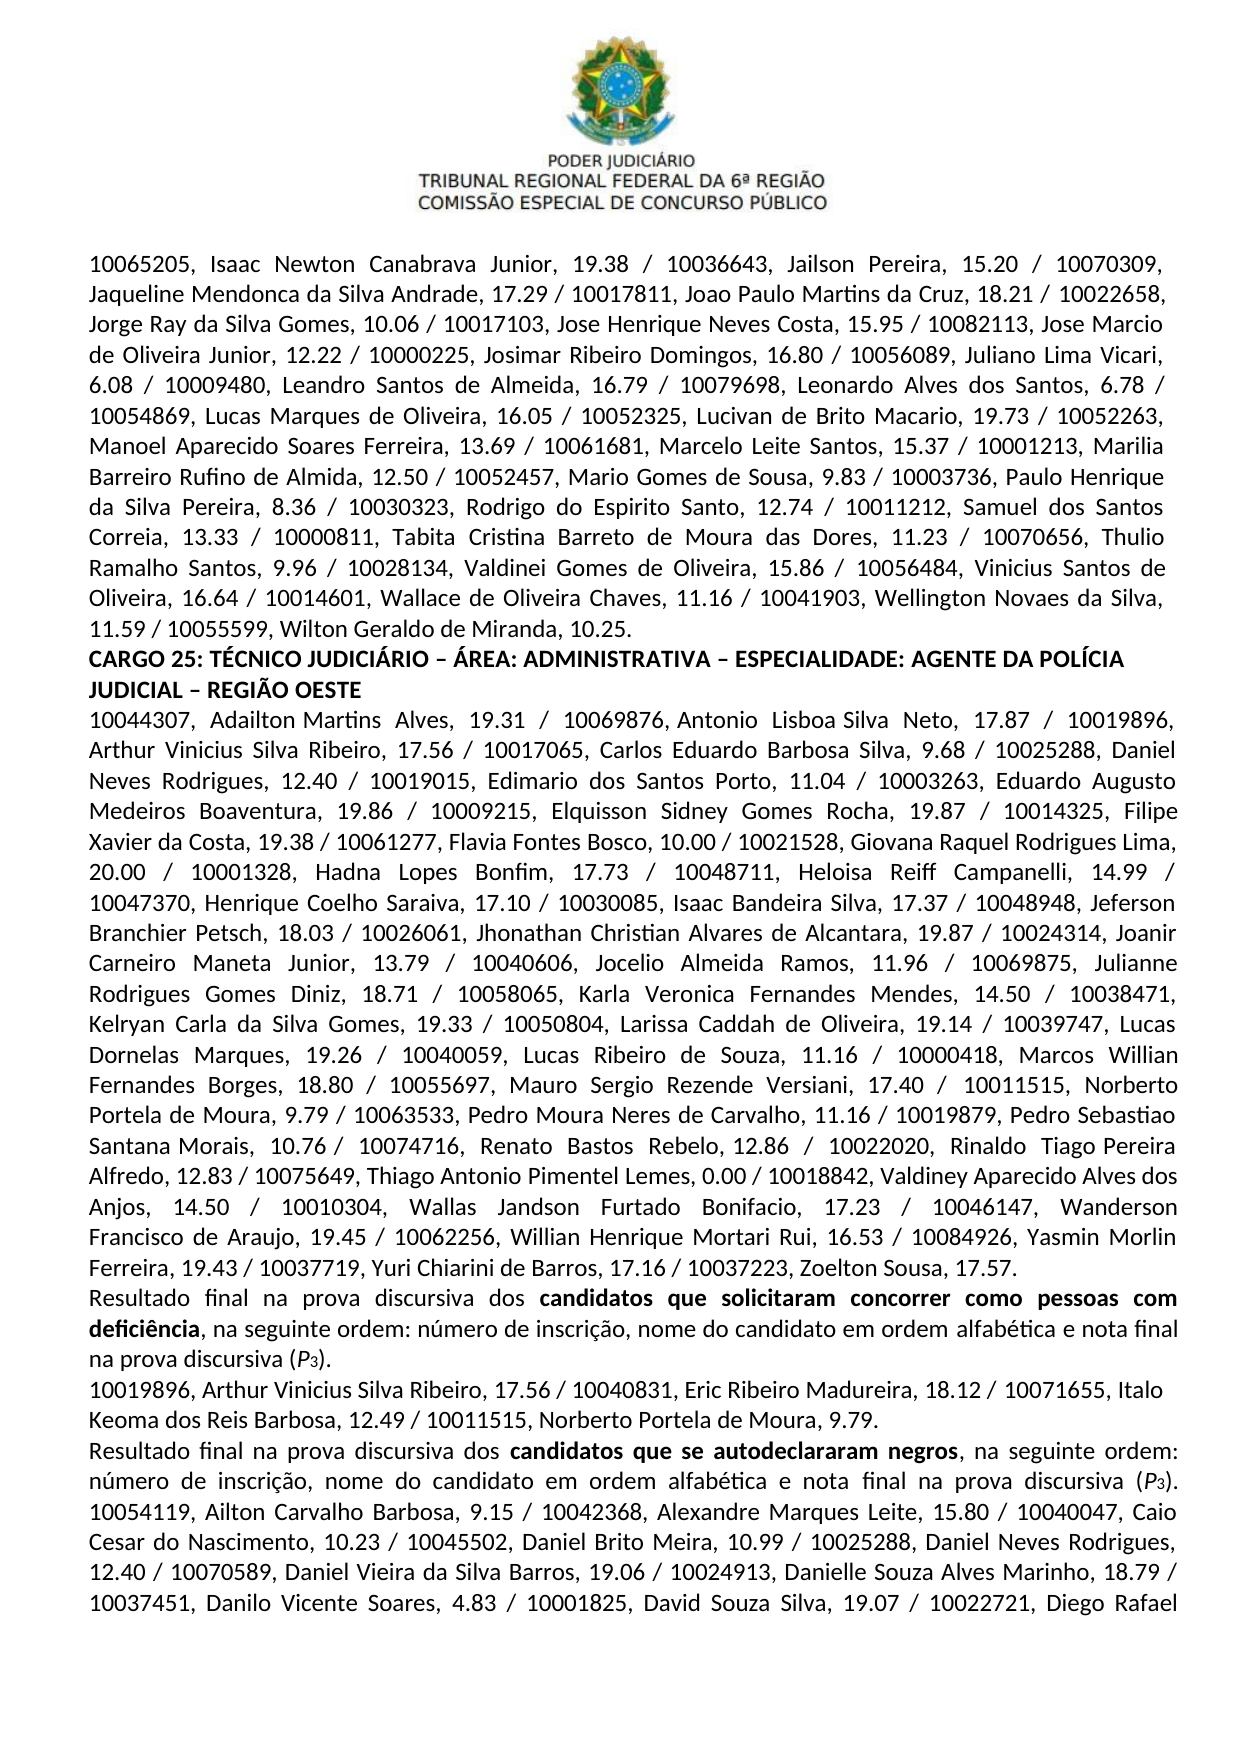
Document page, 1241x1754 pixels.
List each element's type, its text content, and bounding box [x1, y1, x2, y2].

text CARGO 25: TÉCNICO JUDICIÁRIO – ÁREA: ADMINISTRATIVA – ESPECIALIDADE: AGENTE DA POLÍCIA JUDICIAL – REGIÃO OESTE [89, 643, 1178, 704]
picture [406, 0, 834, 225]
text 10065205, Isaac Newton Canabrava Junior, 19.38 / 10036643, Jailson Pereira, 15.20 / 10070309, Jaqueline Mendonca da Silva Andrade, 17.29 / 10017811, Joao Paulo Martins da Cruz, 18.21 / 10022658, Jorge Ray da Silva Gomes, 10.06 / 10017103, Jose Henrique Neves Costa, 15.95 / 10082113, Jose Marcio de Oliveira Junior, 12.22 / 10000225, Josimar Ribeiro Domingos, 16.80 / 10056089, Juliano Lima Vicari, 6.08 / 10009480, Leandro Santos de Almeida, 16.79 / 10079698, Leonardo Alves dos Santos, 6.78 / 10054869, Lucas Marques de Oliveira, 16.05 / 10052325, Lucivan de Brito Macario, 19.73 / 10052263, Manoel Aparecido Soares Ferreira, 13.69 / 10061681, Marcelo Leite Santos, 15.37 / 10001213, Marilia Barreiro Rufino de Almida, 12.50 / 10052457, Mario Gomes de Sousa, 9.83 / 10003736, Paulo Henrique da Silva Pereira, 8.36 / 10030323, Rodrigo do Espirito Santo, 12.74 / 10011212, Samuel dos Santos Correia, 13.33 / 10000811, Tabita Cristina Barreto de Moura das Dores, 11.23 / 10070656, Thulio Ramalho Santos, 9.96 / 10028134, Valdinei Gomes de Oliveira, 15.86 / 10056484, Vinicius Santos de Oliveira, 16.64 / 10014601, Wallace de Oliveira Chaves, 11.16 / 10041903, Wellington Novaes da Silva, 11.59 / 10055599, Wilton Geraldo de Miranda, 10.25. [89, 248, 1166, 643]
text Resultado final na prova discursiva dos candidatos que solicitaram concorrer como pessoas com deficiência, na seguinte ordem: número de inscrição, nome do candidato em ordem alfabética e nota final na prova discursiva (P3). [89, 1283, 1178, 1374]
text Resultado final na prova discursiva dos candidatos que se autodeclararam negros, na seguinte ordem: número de inscrição, nome do candidato em ordem alfabética e nota final na prova discursiva (P3). 10054119, Ailton Carvalho Barbosa, 9.15 / 10042368, Alexandre Marques Leite, 15.80 / 10040047, Caio Cesar do Nascimento, 10.23 / 10045502, Daniel Brito Meira, 10.99 / 10025288, Daniel Neves Rodrigues, 12.40 / 10070589, Daniel Vieira da Silva Barros, 19.06 / 10024913, Danielle Souza Alves Marinho, 18.79 / 10037451, Danilo Vicente Soares, 4.83 / 10001825, David Souza Silva, 19.07 / 10022721, Diego Rafael [89, 1435, 1179, 1617]
text 10019896, Arthur Vinicius Silva Ribeiro, 17.56 / 10040831, Eric Ribeiro Madureira, 18.12 / 10071655, Italo Keoma dos Reis Barbosa, 12.49 / 10011515, Norberto Portela de Moura, 9.79. [89, 1374, 1178, 1435]
text 10044307, Adailton Martins Alves, 19.31 / 10069876, Antonio Lisboa Silva Neto, 17.87 / 10019896, Arthur Vinicius Silva Ribeiro, 17.56 / 10017065, Carlos Eduardo Barbosa Silva, 9.68 / 10025288, Daniel Neves Rodrigues, 12.40 / 10019015, Edimario dos Santos Porto, 11.04 / 10003263, Eduardo Augusto Medeiros Boaventura, 19.86 / 10009215, Elquisson Sidney Gomes Rocha, 19.87 / 10014325, Filipe Xavier da Costa, 19.38 / 10061277, Flavia Fontes Bosco, 10.00 / 10021528, Giovana Raquel Rodrigues Lima, 20.00 / 10001328, Hadna Lopes Bonfim, 17.73 / 10048711, Heloisa Reiff Campanelli, 14.99 / 10047370, Henrique Coelho Saraiva, 17.10 / 10030085, Isaac Bandeira Silva, 17.37 / 10048948, Jeferson Branchier Petsch, 18.03 / 10026061, Jhonathan Christian Alvares de Alcantara, 19.87 / 10024314, Joanir Carneiro Maneta Junior, 13.79 / 10040606, Jocelio Almeida Ramos, 11.96 / 10069875, Julianne Rodrigues Gomes Diniz, 18.71 / 10058065, Karla Veronica Fernandes Mendes, 14.50 / 10038471, Kelryan Carla da Silva Gomes, 19.33 / 10050804, Larissa Caddah de Oliveira, 19.14 / 10039747, Lucas Dornelas Marques, 19.26 / 10040059, Lucas Ribeiro de Souza, 11.16 / 10000418, Marcos Willian Fernandes Borges, 18.80 / 10055697, Mauro Sergio Rezende Versiani, 17.40 / 10011515, Norberto Portela de Moura, 9.79 / 10063533, Pedro Moura Neres de Carvalho, 11.16 / 10019879, Pedro Sebastiao Santana Morais, 10.76 / 10074716, Renato Bastos Rebelo, 12.86 / 10022020, Rinaldo Tiago Pereira Alfredo, 12.83 / 10075649, Thiago Antonio Pimentel Lemes, 0.00 / 10018842, Valdiney Aparecido Alves dos Anjos, 14.50 / 10010304, Wallas Jandson Furtado Bonifacio, 17.23 / 10046147, Wanderson Francisco de Araujo, 19.45 / 10062256, Willian Henrique Mortari Rui, 16.53 / 10084926, Yasmin Morlin Ferreira, 19.43 / 10037719, Yuri Chiarini de Barros, 17.16 / 10037223, Zoelton Sousa, 17.57. [89, 704, 1178, 1282]
